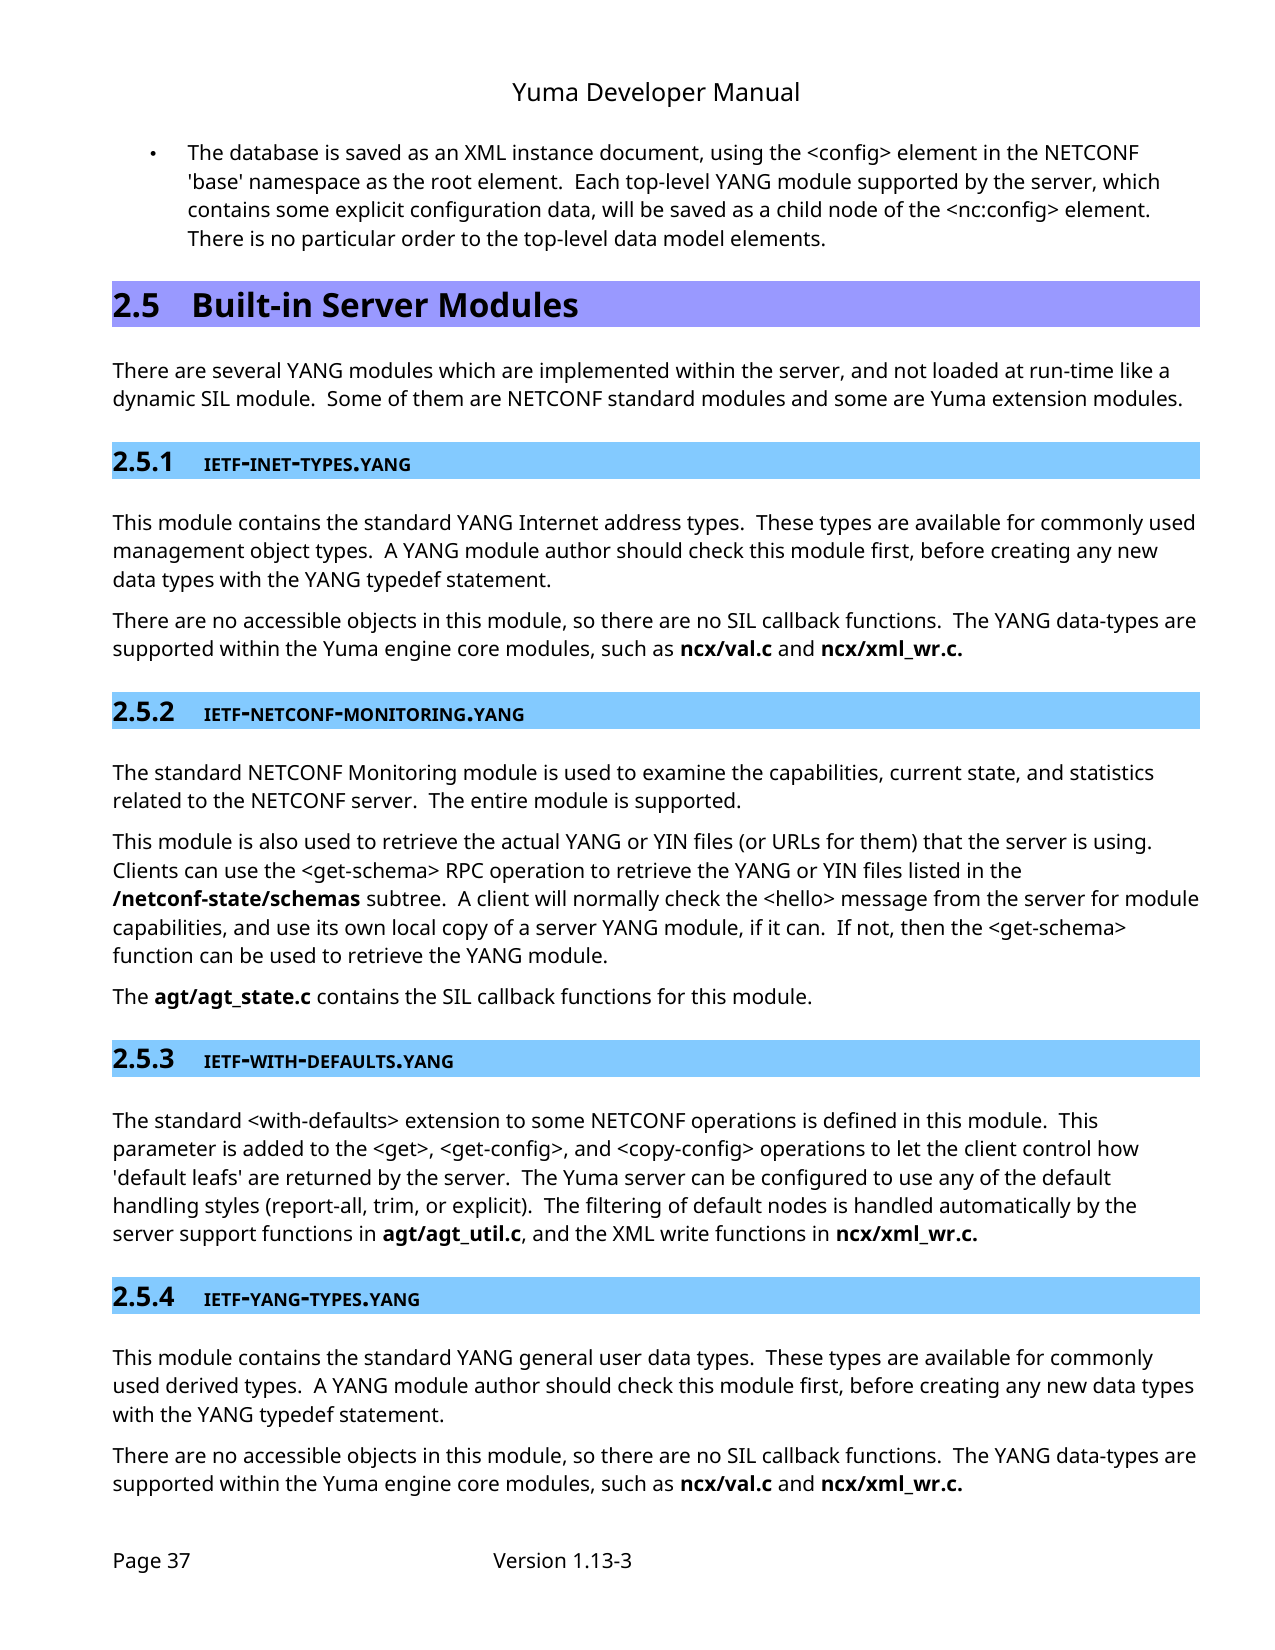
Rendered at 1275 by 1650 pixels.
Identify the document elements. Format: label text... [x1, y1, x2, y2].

text There are several YANG modules which are implemented within the server, and not loaded at run-time like a dynamic SIL module. Some of them are NETCONF standard modules and some are Yuma extension modules. [112, 356, 1200, 413]
text This module contains the standard YANG Internet address types. These types are available for commonly used management object types. A YANG module author should check this module first, before creating any new data types with the YANG typedef statement. [112, 508, 1200, 593]
subtitle ietf-netconf-monitoring.yang [112, 692, 1200, 729]
text This module is also used to retrieve the actual YANG or YIN files (or URLs for them) that the server is using. Clients can use the <get-schema> RPC operation to retrieve the YANG or YIN files listed in the /netconf-state/schemas subtree. A client will normally check the <hello> message from the server for module capabilities, and use its own local copy of a server YANG module, if it can. If not, then the <get-schema> function can be used to retrieve the YANG module. [112, 827, 1200, 969]
text The agt/agt_state.c contains the SIL callback functions for this module. [112, 982, 1200, 1011]
text The standard NETCONF Monitoring module is used to examine the capabilities, current state, and statistics related to the NETCONF server. The entire module is supported. [112, 758, 1200, 815]
subtitle ietf-inet-types.yang [112, 442, 1200, 479]
text The standard <with-defaults> extension to some NETCONF operations is defined in this module. This parameter is added to the <get>, <get-config>, and <copy-config> operations to let the client control how 'default leafs' are returned by the server. The Yuma server can be configured to use any of the default handling styles (report-all, trim, or explicit). The filtering of default nodes is handled automatically by the server support functions in agt/agt_util.c, and the XML write functions in ncx/xml_wr.c. [112, 1106, 1200, 1248]
subtitle ietf-yang-types.yang [112, 1277, 1200, 1314]
text This module contains the standard YANG general user data types. These types are available for commonly used derived types. A YANG module author should check this module first, before creating any new data types with the YANG typedef statement. [112, 1343, 1200, 1428]
subtitle ietf-with-defaults.yang [112, 1040, 1200, 1077]
subtitle Built-in Server Modules [112, 281, 1200, 327]
text There are no accessible objects in this module, so there are no SIL callback functions. The YANG data-types are supported within the Yuma engine core modules, such as ncx/val.c and ncx/xml_wr.c. [112, 606, 1200, 663]
list The database is saved as an XML instance document, using the <config> element in the NETCONF 'base' namespace as the root element. Each top-level YANG module supported by the server, which contains some explicit configuration data, will be saved as a child node of the <nc:config> element. There is no particular order to the top-level data model elements. [150, 138, 1200, 252]
text There are no accessible objects in this module, so there are no SIL callback functions. The YANG data-types are supported within the Yuma engine core modules, such as ncx/val.c and ncx/xml_wr.c. [112, 1441, 1200, 1498]
